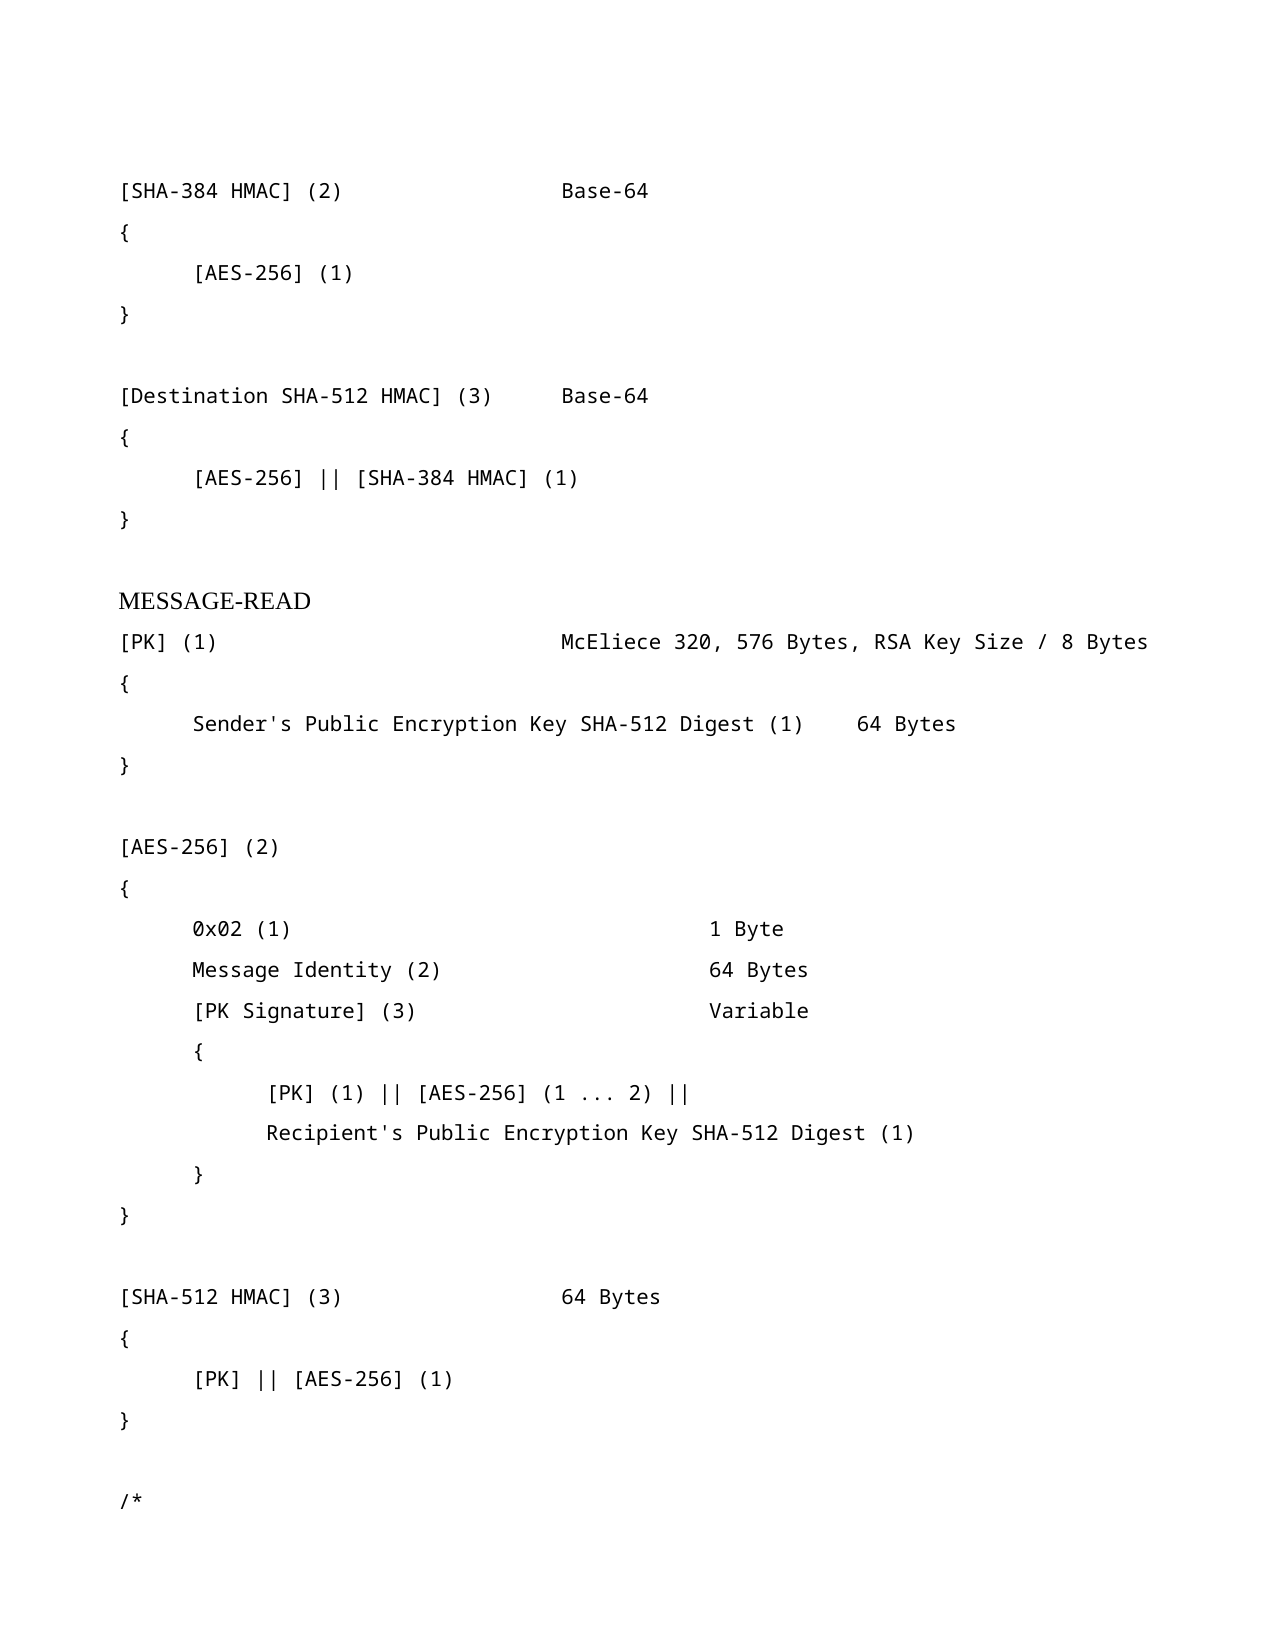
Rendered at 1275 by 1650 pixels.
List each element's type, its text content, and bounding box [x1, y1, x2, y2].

text Sender's Public Encryption Key SHA-512 Digest (1) 64 Bytes [118, 709, 1157, 738]
text /* [118, 1487, 1157, 1515]
text { [118, 668, 1157, 697]
text MESSAGE-READ [118, 586, 1157, 615]
text } [118, 750, 1157, 778]
text } [118, 1159, 1157, 1188]
text } [118, 1405, 1157, 1433]
text Message Identity (2) 64 Bytes [118, 955, 1157, 983]
text [PK Signature] (3) Variable [118, 996, 1157, 1024]
text [Destination SHA-512 HMAC] (3) Base-64 [118, 381, 1157, 409]
text [SHA-512 HMAC] (3) 64 Bytes [118, 1282, 1157, 1311]
text { [118, 1323, 1157, 1352]
text { [118, 1037, 1157, 1065]
text } [118, 504, 1157, 532]
text [PK] (1) McEliece 320, 576 Bytes, RSA Key Size / 8 Bytes [118, 627, 1157, 656]
text [SHA-384 HMAC] (2) Base-64 [118, 176, 1157, 205]
text 0x02 (1) 1 Byte [118, 914, 1157, 942]
text } [118, 299, 1157, 328]
text { [118, 422, 1157, 450]
text [PK] (1) || [AES-256] (1 ... 2) || [118, 1078, 1157, 1106]
text [AES-256] (2) [118, 832, 1157, 860]
text [AES-256] (1) [118, 258, 1157, 287]
text Recipient's Public Encryption Key SHA-512 Digest (1) [118, 1118, 1157, 1147]
text } [118, 1200, 1157, 1229]
text { [118, 217, 1157, 246]
text [AES-256] || [SHA-384 HMAC] (1) [118, 463, 1157, 491]
text [PK] || [AES-256] (1) [118, 1364, 1157, 1393]
text { [118, 873, 1157, 901]
